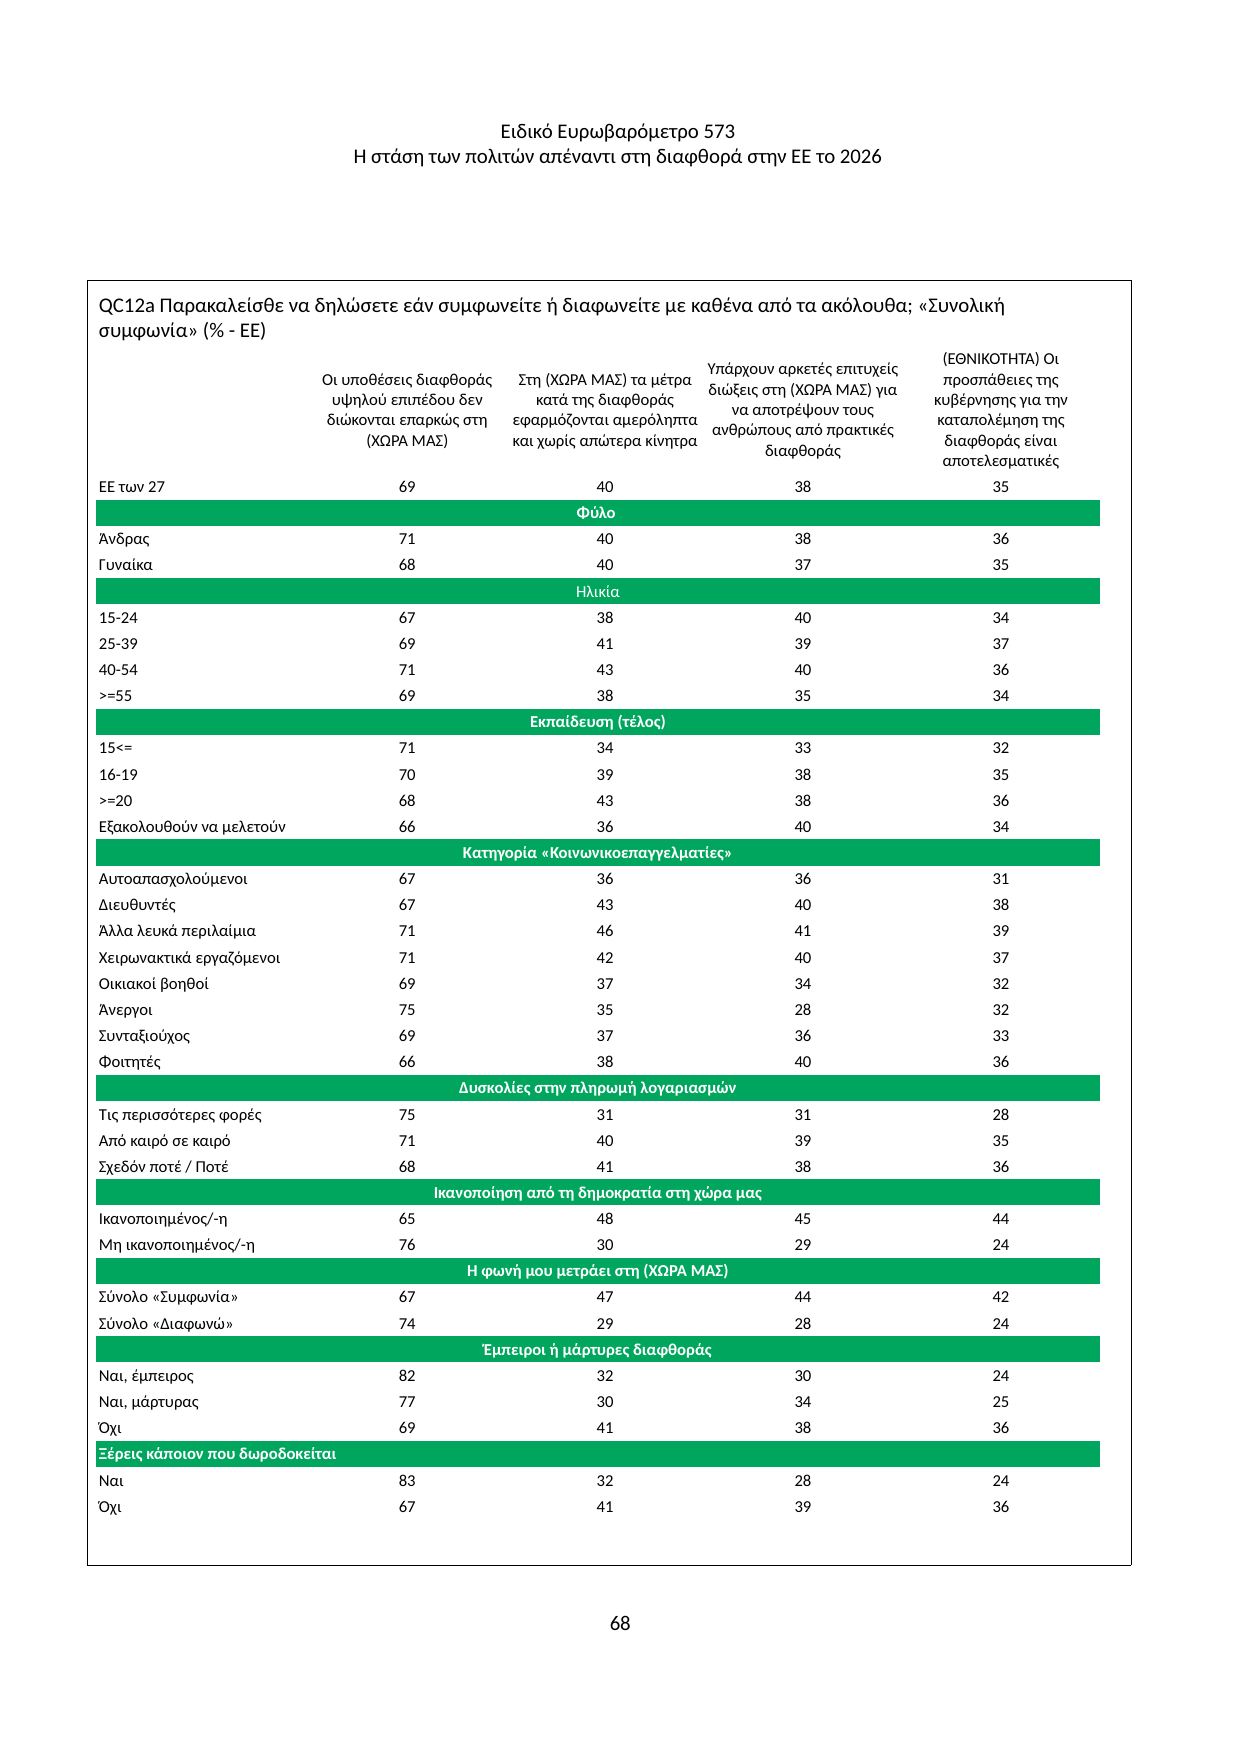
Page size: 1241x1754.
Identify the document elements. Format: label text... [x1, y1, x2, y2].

table_cell 38 [704, 787, 902, 813]
table_cell Η φωνή μου μετράει στη (ΧΩΡΑ ΜΑΣ) [96, 1258, 1100, 1284]
table_cell 24 [902, 1232, 1100, 1258]
table_cell 28 [704, 996, 902, 1022]
table_cell 30 [704, 1362, 902, 1388]
table_cell 69 [308, 970, 506, 996]
table_cell 35 [902, 473, 1100, 499]
table_cell 77 [308, 1389, 506, 1414]
table_cell 36 [902, 656, 1100, 682]
table_cell 34 [902, 813, 1100, 839]
table_cell Συνταξιούχος [96, 1023, 308, 1048]
table_cell Οι υποθέσεις διαφθοράς υψηλού επιπέδου δεν διώκονται επαρκώς στη (ΧΩΡΑ ΜΑΣ) [308, 346, 506, 473]
table_cell Στη (ΧΩΡΑ ΜΑΣ) τα μέτρα κατά της διαφθοράς εφαρμόζονται αμερόληπτα και χωρίς απώτερα κίνητρα [506, 346, 704, 473]
table_cell Διευθυντές [96, 892, 308, 918]
table_cell Δυσκολίες στην πληρωμή λογαριασμών [96, 1075, 1100, 1101]
table_cell 36 [902, 787, 1100, 813]
table_cell 38 [902, 892, 1100, 918]
table_cell Ηλικία [96, 578, 1100, 604]
table_cell 35 [506, 996, 704, 1022]
table_cell 67 [308, 866, 506, 892]
table_cell 35 [704, 683, 902, 709]
table_cell Φοιτητές [96, 1049, 308, 1075]
table_cell 34 [506, 735, 704, 761]
table_cell 32 [506, 1467, 704, 1493]
table_cell Σύνολο «Διαφωνώ» [96, 1310, 308, 1336]
table_cell 67 [308, 604, 506, 630]
table_cell Ξέρεις κάποιον που δωροδοκείται [96, 1441, 1100, 1467]
table_cell 36 [902, 526, 1100, 552]
table_cell 67 [308, 1493, 506, 1519]
table_cell 40-54 [96, 656, 308, 682]
table_cell 71 [308, 526, 506, 552]
table_cell 38 [704, 526, 902, 552]
table_cell 69 [308, 630, 506, 656]
table_cell 38 [704, 1153, 902, 1179]
table_cell 42 [902, 1284, 1100, 1310]
table_cell 38 [704, 1415, 902, 1441]
table_cell 41 [506, 1415, 704, 1441]
table_cell 68 [308, 552, 506, 578]
table_cell 37 [902, 630, 1100, 656]
table_cell 29 [506, 1310, 704, 1336]
table_cell Έμπειροι ή μάρτυρες διαφθοράς [96, 1336, 1100, 1362]
table_cell 70 [308, 761, 506, 787]
table_cell Γυναίκα [96, 552, 308, 578]
table_cell Σχεδόν ποτέ / Ποτέ [96, 1153, 308, 1179]
table_cell Ναι, έμπειρος [96, 1362, 308, 1388]
table_cell 65 [308, 1205, 506, 1232]
table_cell 33 [902, 1023, 1100, 1048]
table_cell 67 [308, 892, 506, 918]
table_cell 38 [506, 604, 704, 630]
table_cell 32 [902, 996, 1100, 1022]
table_cell 28 [902, 1101, 1100, 1127]
table_cell 37 [902, 944, 1100, 970]
table_cell 69 [308, 1023, 506, 1048]
table_cell 66 [308, 1049, 506, 1075]
table_cell Μη ικανοποιημένος/-η [96, 1232, 308, 1258]
table_cell 43 [506, 787, 704, 813]
table_cell 34 [902, 683, 1100, 709]
table_cell 82 [308, 1362, 506, 1388]
table_cell Χειρωνακτικά εργαζόμενοι [96, 944, 308, 970]
table_cell 37 [704, 552, 902, 578]
table_header QC12a Παρακαλείσθε να δηλώσετε εάν συμφωνείτε ή διαφωνείτε με καθένα από τα ακόλουθα; «Συνολική συμφωνία» (% - ΕΕ) [96, 289, 1100, 346]
table_cell 39 [902, 918, 1100, 944]
table_cell 36 [506, 866, 704, 892]
table_cell Ναι, μάρτυρας [96, 1389, 308, 1414]
table_cell Από καιρό σε καιρό [96, 1127, 308, 1153]
table_cell Κατηγορία «Κοινωνικοεπαγγελματίες» [96, 839, 1100, 866]
table_cell 31 [704, 1101, 902, 1127]
table_cell 40 [506, 473, 704, 499]
table_cell 40 [704, 892, 902, 918]
table_cell 15-24 [96, 604, 308, 630]
table_cell 39 [704, 630, 902, 656]
table_cell 40 [704, 656, 902, 682]
table_cell (ΕΘΝΙΚΟΤΗΤΑ) Οι προσπάθειες της κυβέρνησης για την καταπολέμηση της διαφθοράς είναι αποτελεσματικές [902, 346, 1100, 473]
table_cell Άνδρας [96, 526, 308, 552]
table_cell 15<= [96, 735, 308, 761]
table_cell Όχι [96, 1493, 308, 1519]
table_cell [96, 346, 308, 473]
table_cell 34 [902, 604, 1100, 630]
table_cell 71 [308, 944, 506, 970]
table_cell 39 [704, 1493, 902, 1519]
table_cell 29 [704, 1232, 902, 1258]
table_cell 24 [902, 1310, 1100, 1336]
table_cell 31 [506, 1101, 704, 1127]
table_cell Όχι [96, 1415, 308, 1441]
table_cell 71 [308, 1127, 506, 1153]
table_cell 38 [506, 683, 704, 709]
table_cell 25 [902, 1389, 1100, 1414]
table_cell 36 [902, 1415, 1100, 1441]
table_cell Εκπαίδευση (τέλος) [96, 709, 1100, 735]
table_cell 68 [308, 1153, 506, 1179]
table_cell >=55 [96, 683, 308, 709]
table_cell 35 [902, 552, 1100, 578]
table_cell 34 [704, 1389, 902, 1414]
table_cell 68 [308, 787, 506, 813]
table_cell 39 [506, 761, 704, 787]
table_cell 35 [902, 1127, 1100, 1153]
table_cell 37 [506, 1023, 704, 1048]
table_cell 28 [704, 1310, 902, 1336]
table_cell 69 [308, 683, 506, 709]
table_cell 71 [308, 735, 506, 761]
table_cell 24 [902, 1362, 1100, 1388]
table_cell 83 [308, 1467, 506, 1493]
table_cell 67 [308, 1284, 506, 1310]
table_cell 43 [506, 656, 704, 682]
table_cell 36 [506, 813, 704, 839]
table_cell Εξακολουθούν να μελετούν [96, 813, 308, 839]
table_cell 39 [704, 1127, 902, 1153]
table_cell 40 [506, 552, 704, 578]
table_cell Φύλο [96, 500, 1100, 526]
table_cell 36 [902, 1493, 1100, 1519]
table_cell 31 [902, 866, 1100, 892]
table_cell 16-19 [96, 761, 308, 787]
table_cell 48 [506, 1205, 704, 1232]
table_cell 38 [704, 761, 902, 787]
table_cell 40 [704, 813, 902, 839]
table_cell 75 [308, 996, 506, 1022]
table_cell 76 [308, 1232, 506, 1258]
table_cell 32 [902, 735, 1100, 761]
table_cell 44 [704, 1284, 902, 1310]
table_cell Οικιακοί βοηθοί [96, 970, 308, 996]
table_cell 40 [506, 1127, 704, 1153]
table_cell 30 [506, 1232, 704, 1258]
table_cell Ναι [96, 1467, 308, 1493]
table_cell 34 [704, 970, 902, 996]
table_cell 40 [704, 604, 902, 630]
table_cell 38 [506, 1049, 704, 1075]
table_cell 46 [506, 918, 704, 944]
table_cell 42 [506, 944, 704, 970]
table_cell 66 [308, 813, 506, 839]
table_cell 71 [308, 656, 506, 682]
table_cell 43 [506, 892, 704, 918]
table_cell Αυτοαπασχολούμενοι [96, 866, 308, 892]
table_cell 45 [704, 1205, 902, 1232]
table_cell 71 [308, 918, 506, 944]
table_cell >=20 [96, 787, 308, 813]
table_cell 36 [902, 1049, 1100, 1075]
table_cell Ικανοποίηση από τη δημοκρατία στη χώρα μας [96, 1179, 1100, 1205]
table_cell Τις περισσότερες φορές [96, 1101, 308, 1127]
table_cell 36 [704, 1023, 902, 1048]
table_cell 30 [506, 1389, 704, 1414]
table_cell 44 [902, 1205, 1100, 1232]
table_cell Ικανοποιημένος/-η [96, 1205, 308, 1232]
table_cell 41 [704, 918, 902, 944]
table_cell 32 [902, 970, 1100, 996]
table_cell 35 [902, 761, 1100, 787]
table_cell 24 [902, 1467, 1100, 1493]
table_cell 40 [704, 944, 902, 970]
table_cell 33 [704, 735, 902, 761]
table_cell 41 [506, 1153, 704, 1179]
table_cell Άλλα λευκά περιλαίμια [96, 918, 308, 944]
table_cell 41 [506, 1493, 704, 1519]
table_cell 28 [704, 1467, 902, 1493]
table_cell 32 [506, 1362, 704, 1388]
table_cell 38 [704, 473, 902, 499]
table_cell Σύνολο «Συμφωνία» [96, 1284, 308, 1310]
table_cell 40 [506, 526, 704, 552]
table_cell 75 [308, 1101, 506, 1127]
table_cell ΕΕ των 27 [96, 473, 308, 499]
table_cell 69 [308, 473, 506, 499]
table_cell 74 [308, 1310, 506, 1336]
table_cell 47 [506, 1284, 704, 1310]
table_cell 36 [704, 866, 902, 892]
table_cell 37 [506, 970, 704, 996]
table_cell Άνεργοι [96, 996, 308, 1022]
table_cell 36 [902, 1153, 1100, 1179]
table_cell 69 [308, 1415, 506, 1441]
table_cell Υπάρχουν αρκετές επιτυχείς διώξεις στη (ΧΩΡΑ ΜΑΣ) για να αποτρέψουν τους ανθρώπους από πρακτικές διαφθοράς [704, 346, 902, 473]
table_cell 40 [704, 1049, 902, 1075]
table_cell 41 [506, 630, 704, 656]
table_cell 25-39 [96, 630, 308, 656]
